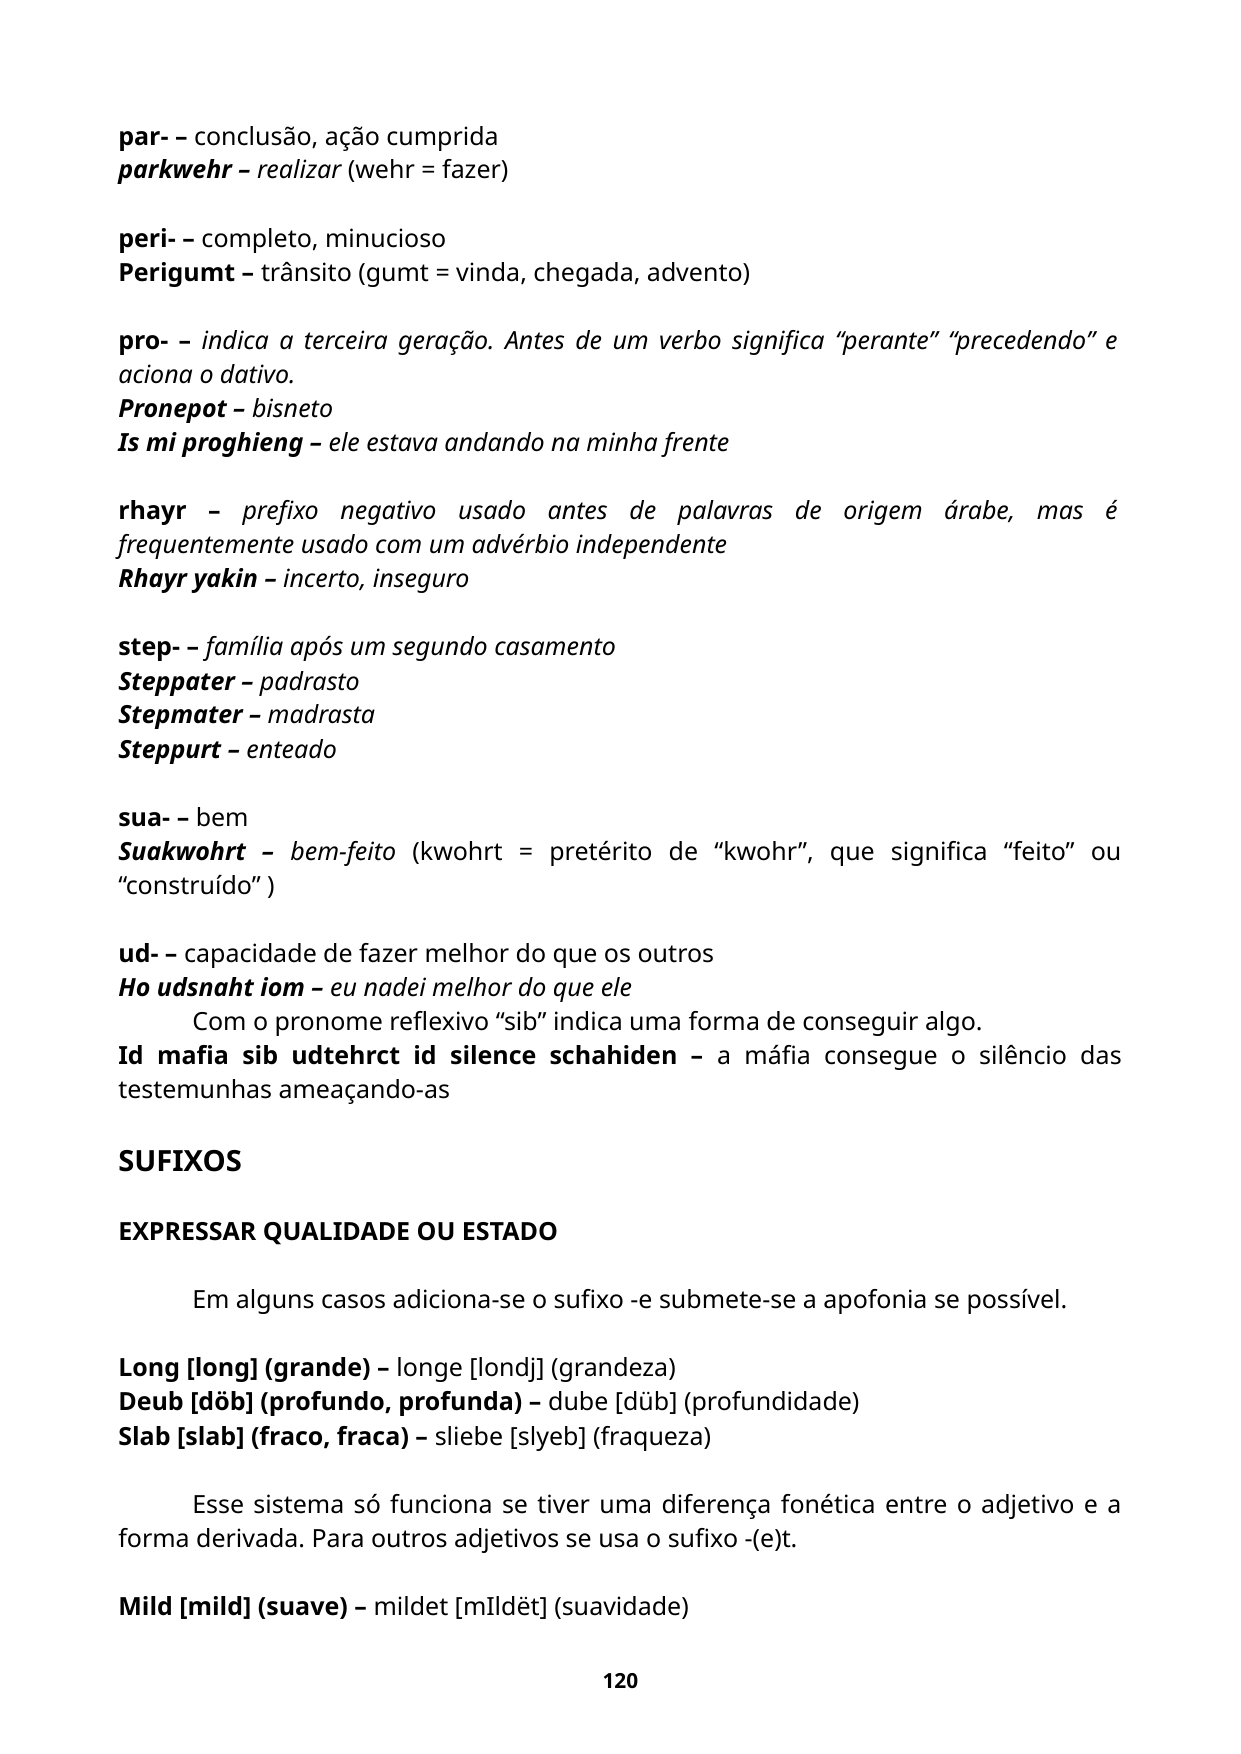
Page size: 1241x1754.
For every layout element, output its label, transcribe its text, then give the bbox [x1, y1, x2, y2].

subtitle EXPRESSAR QUALIDADE OU ESTADO [118, 1214, 1122, 1248]
text Steppurt – enteado [118, 731, 1122, 765]
text Perigumt – trânsito (gumt = vinda, chegada, advento) [118, 254, 1122, 288]
text Suakwohrt – bem-feito (kwohrt = pretérito de “kwohr”, que significa “feito” ou “construído” ) [118, 833, 1122, 902]
text Long [long] (grande) – longe [londj] (grandeza) [118, 1350, 1122, 1384]
text Esse sistema só funciona se tiver uma diferença fonética entre o adjetivo e a forma derivada. Para outros adjetivos se usa o sufixo -(e)t. [118, 1486, 1122, 1554]
text Em alguns casos adiciona-se o sufixo -e submete-se a apofonia se possível. [118, 1282, 1122, 1316]
text par- – conclusão, ação cumprida [118, 118, 1122, 152]
text Com o pronome reflexivo “sib” indica uma forma de conseguir algo. [118, 1004, 1122, 1038]
text Ho udsnaht iom – eu nadei melhor do que ele [118, 970, 1122, 1004]
text Id mafia sib udtehrct id silence schahiden – a máfia consegue o silêncio das testemunhas ameaçando-as [118, 1038, 1122, 1106]
text Stepmater – madrasta [118, 697, 1122, 731]
text ud- – capacidade de fazer melhor do que os outros [118, 936, 1122, 970]
text Slab [slab] (fraco, fraca) – sliebe [slyeb] (fraqueza) [118, 1418, 1122, 1452]
subtitle SUFIXOS [118, 1140, 1122, 1180]
text Rhayr yakin – incerto, inseguro [118, 561, 1122, 595]
text rhayr – prefixo negativo usado antes de palavras de origem árabe, mas é frequentemente usado com um advérbio independente [118, 493, 1122, 561]
text sua- – bem [118, 799, 1122, 833]
text Pronepot – bisneto [118, 391, 1122, 425]
text Mild [mild] (suave) – mildet [mIldët] (suavidade) [118, 1588, 1122, 1622]
text Is mi proghieng – ele estava andando na minha frente [118, 425, 1122, 459]
text Steppater – padrasto [118, 663, 1122, 697]
text Deub [döb] (profundo, profunda) – dube [düb] (profundidade) [118, 1384, 1122, 1418]
text step- – família após um segundo casamento [118, 629, 1122, 663]
text peri- – completo, minucioso [118, 220, 1122, 254]
text parkwehr – realizar (wehr = fazer) [118, 152, 1122, 186]
text pro- – indica a terceira geração. Antes de um verbo significa “perante” “precedendo” e aciona o dativo. [118, 322, 1122, 391]
